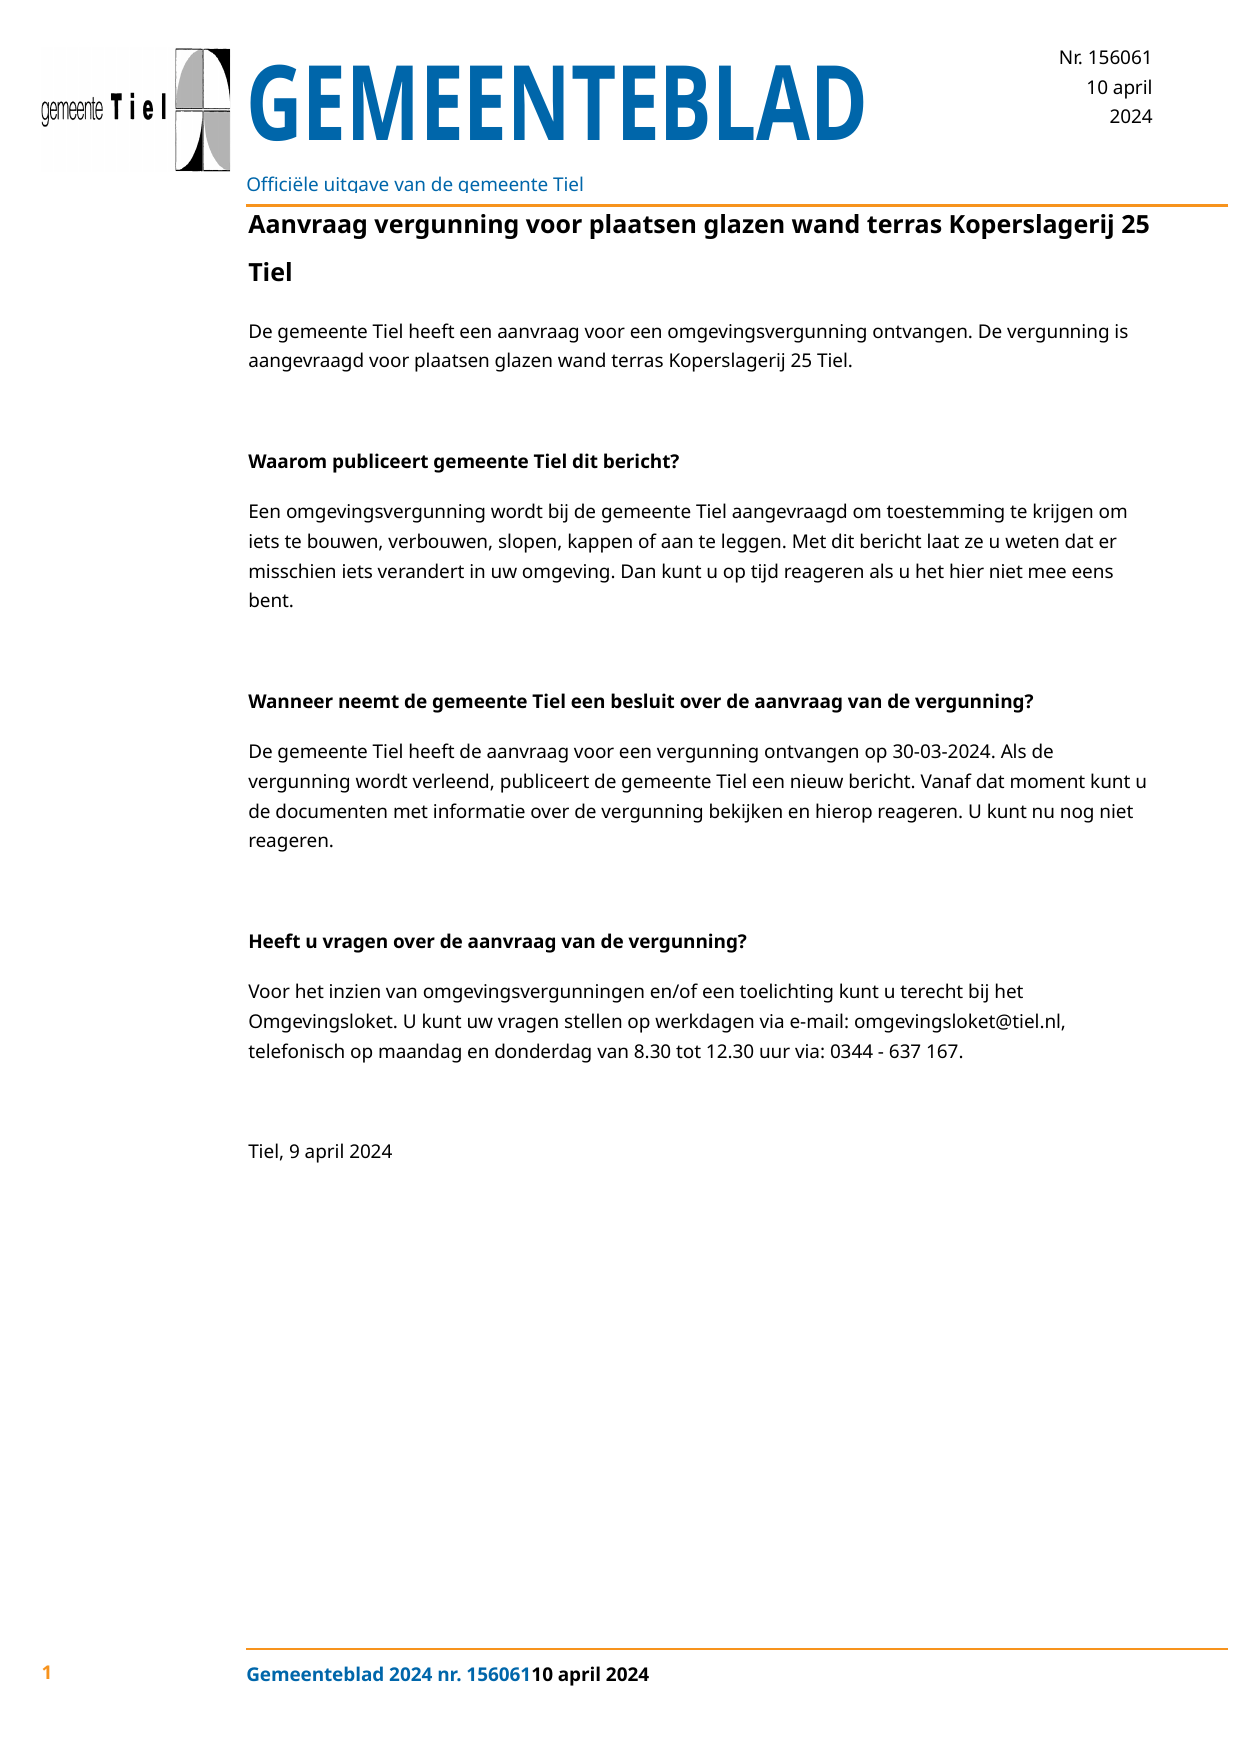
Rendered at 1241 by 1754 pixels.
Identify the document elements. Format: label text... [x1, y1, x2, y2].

text Aanvraag vergunning voor plaatsen glazen wand terras Koperslagerij 25 Tiel [248, 207, 1152, 288]
picture [41, 47, 231, 172]
text Waarom publiceert gemeente Tiel dit bericht? [248, 448, 1152, 474]
text De gemeente Tiel heeft de aanvraag voor een vergunning ontvangen op 30-03-2024. Als de vergunning wordt verleend, publiceert de gemeente Tiel een nieuw bericht. Vanaf dat moment kunt u de documenten met informatie over de vergunning bekijken en hierop reageren. U kunt nu nog niet reageren. [248, 739, 1152, 853]
text Een omgevingsvergunning wordt bij de gemeente Tiel aangevraagd om toestemming te krijgen om iets te bouwen, verbouwen, slopen, kappen of aan te leggen. Met dit bericht laat ze u weten dat er misschien iets verandert in uw omgeving. Dan kunt u op tijd reageren als u het hier niet mee eens bent. [248, 499, 1152, 613]
text Voor het inzien van omgevingsvergunningen en/of een toelichting kunt u terecht bij het Omgevingsloket. U kunt uw vragen stellen op werkdagen via e-mail: omgevingsloket@tiel.nl, telefonisch op maandag en donderdag van 8.30 tot 12.30 uur via: 0344 - 637 167. [248, 979, 1152, 1064]
text Wanneer neemt de gemeente Tiel een besluit over de aanvraag van de vergunning? [248, 688, 1152, 714]
text Tiel, 9 april 2024 [248, 1139, 1152, 1164]
text Heeft u vragen over de aanvraag van de vergunning? [248, 928, 1152, 954]
text De gemeente Tiel heeft een aanvraag voor een omgevingsvergunning ontvangen. De vergunning is aangevraagd voor plaatsen glazen wand terras Koperslagerij 25 Tiel. [248, 318, 1152, 373]
